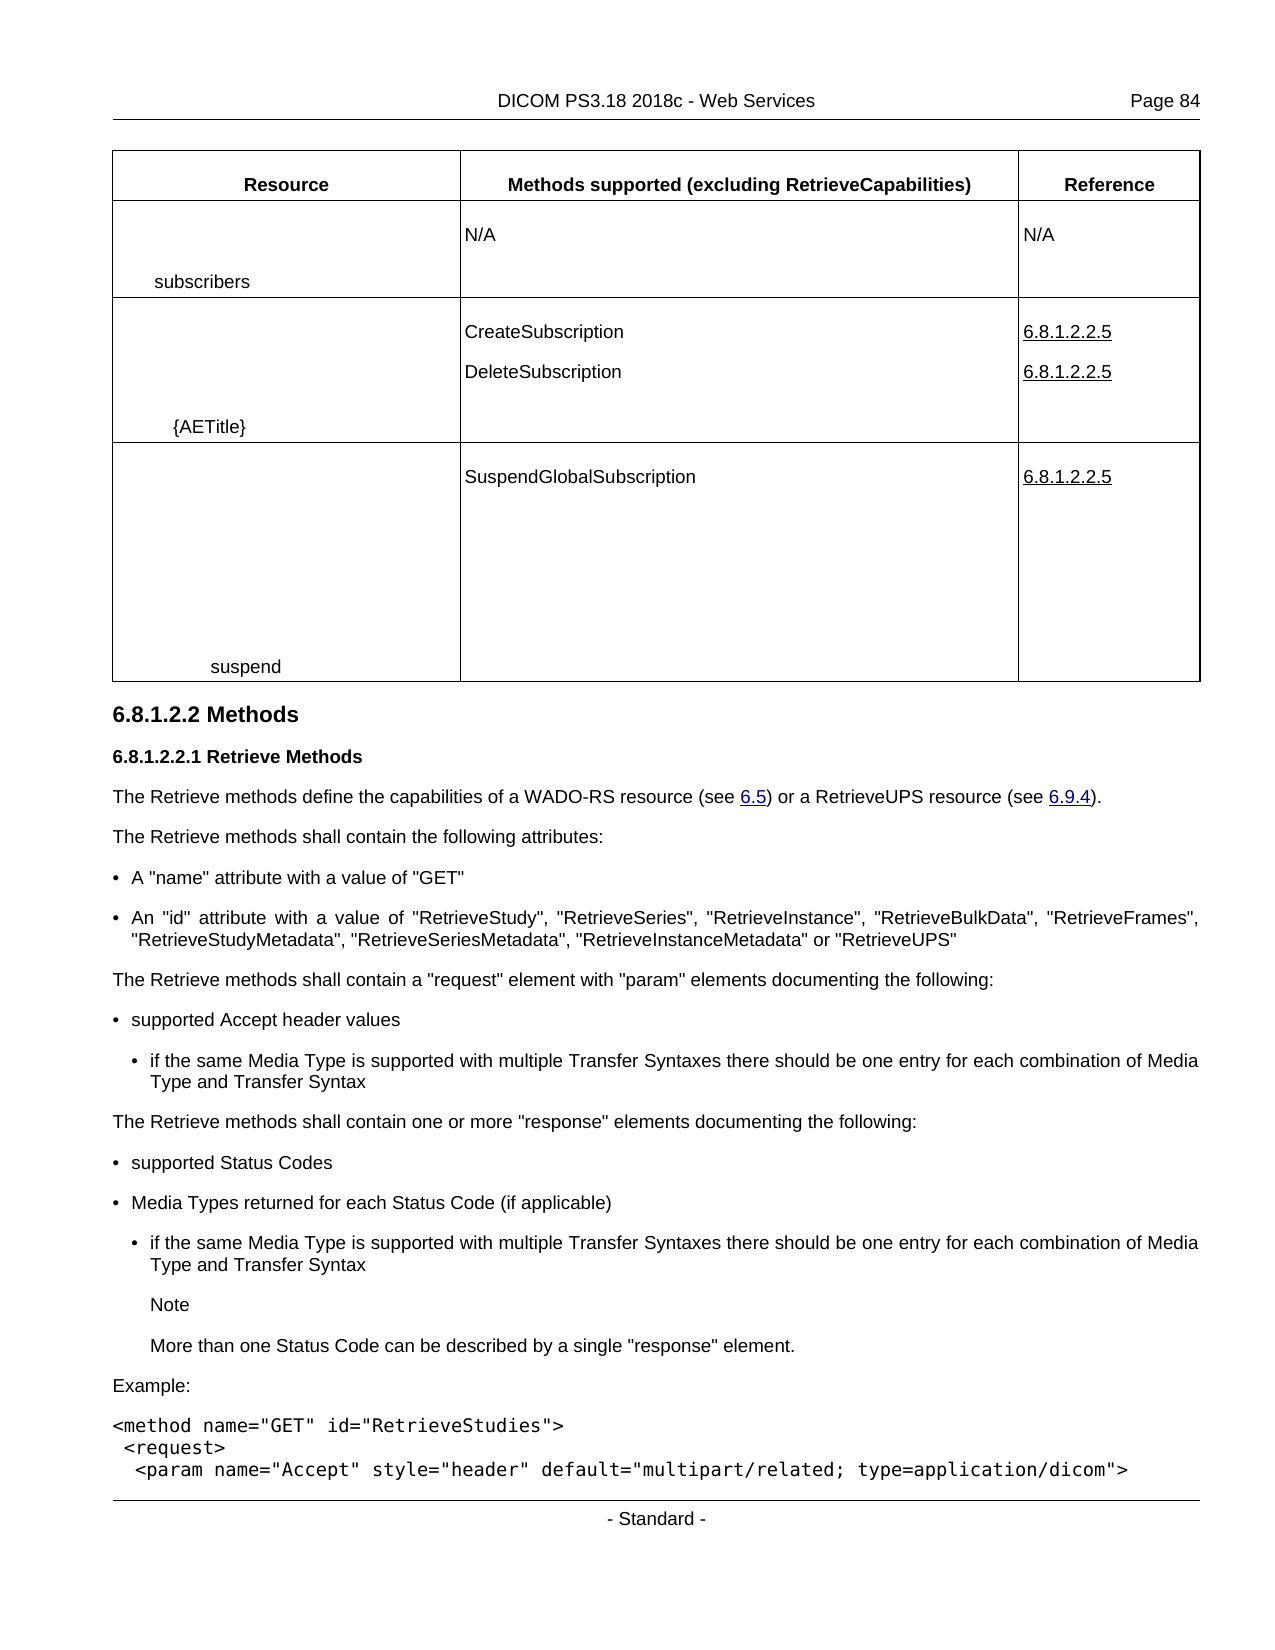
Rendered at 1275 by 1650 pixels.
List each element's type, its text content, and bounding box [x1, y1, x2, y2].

list A "name" attribute with a value of "GET" [112, 867, 1200, 888]
text Example: [112, 1375, 1200, 1396]
table_cell CreateSubscription DeleteSubscription [461, 298, 1018, 442]
table_cell suspend [113, 443, 460, 681]
text The Retrieve methods shall contain the following attributes: [112, 826, 1200, 848]
text The Retrieve methods shall contain one or more "response" elements documenting the following: [112, 1111, 1200, 1133]
table_cell N/A [461, 201, 1018, 297]
list if the same Media Type is supported with multiple Transfer Syntaxes there should be one entry for each combination of Media Type and Transfer Syntax [131, 1049, 1200, 1092]
list supported Status Codes [112, 1152, 1200, 1173]
table_cell 6.8.1.2.2.5 6.8.1.2.2.5 [1019, 298, 1199, 442]
text The Retrieve methods shall contain a "request" element with "param" elements documenting the following: [112, 969, 1200, 990]
text More than one Status Code can be described by a single "response" element. [150, 1334, 1162, 1356]
text 6.8.1.2.2.1 Retrieve Methods [112, 746, 1200, 767]
text <method name="GET" id="RetrieveStudies"> <request> <param name="Accept" style="header" default="multipart/related; type=application/dicom"> [112, 1415, 1200, 1481]
list An "id" attribute with a value of "RetrieveStudy", "RetrieveSeries", "RetrieveInstance", "RetrieveBulkData", "RetrieveFrames", "RetrieveStudyMetadata", "RetrieveSeriesMetadata", "RetrieveInstanceMetadata" or "RetrieveUPS" [112, 907, 1200, 950]
table_cell subscribers [113, 201, 460, 297]
table_cell 6.8.1.2.2.5 [1019, 443, 1199, 681]
table_header Methods supported (excluding RetrieveCapabilities) [461, 151, 1018, 200]
list Media Types returned for each Status Code (if applicable) [112, 1192, 1200, 1213]
table_cell SuspendGlobalSubscription [461, 443, 1018, 681]
table_header Resource [113, 151, 460, 200]
table_header Reference [1019, 151, 1199, 200]
text 6.8.1.2.2 Methods [112, 701, 1200, 727]
table_cell N/A [1019, 201, 1199, 297]
text The Retrieve methods define the capabilities of a WADO-RS resource (see 6.5) or a RetrieveUPS resource (see 6.9.4). [112, 786, 1200, 807]
table_cell {AETitle} [113, 298, 460, 442]
list supported Accept header values [112, 1009, 1200, 1031]
text Note [150, 1294, 1162, 1316]
list if the same Media Type is supported with multiple Transfer Syntaxes there should be one entry for each combination of Media Type and Transfer Syntax [131, 1232, 1200, 1275]
